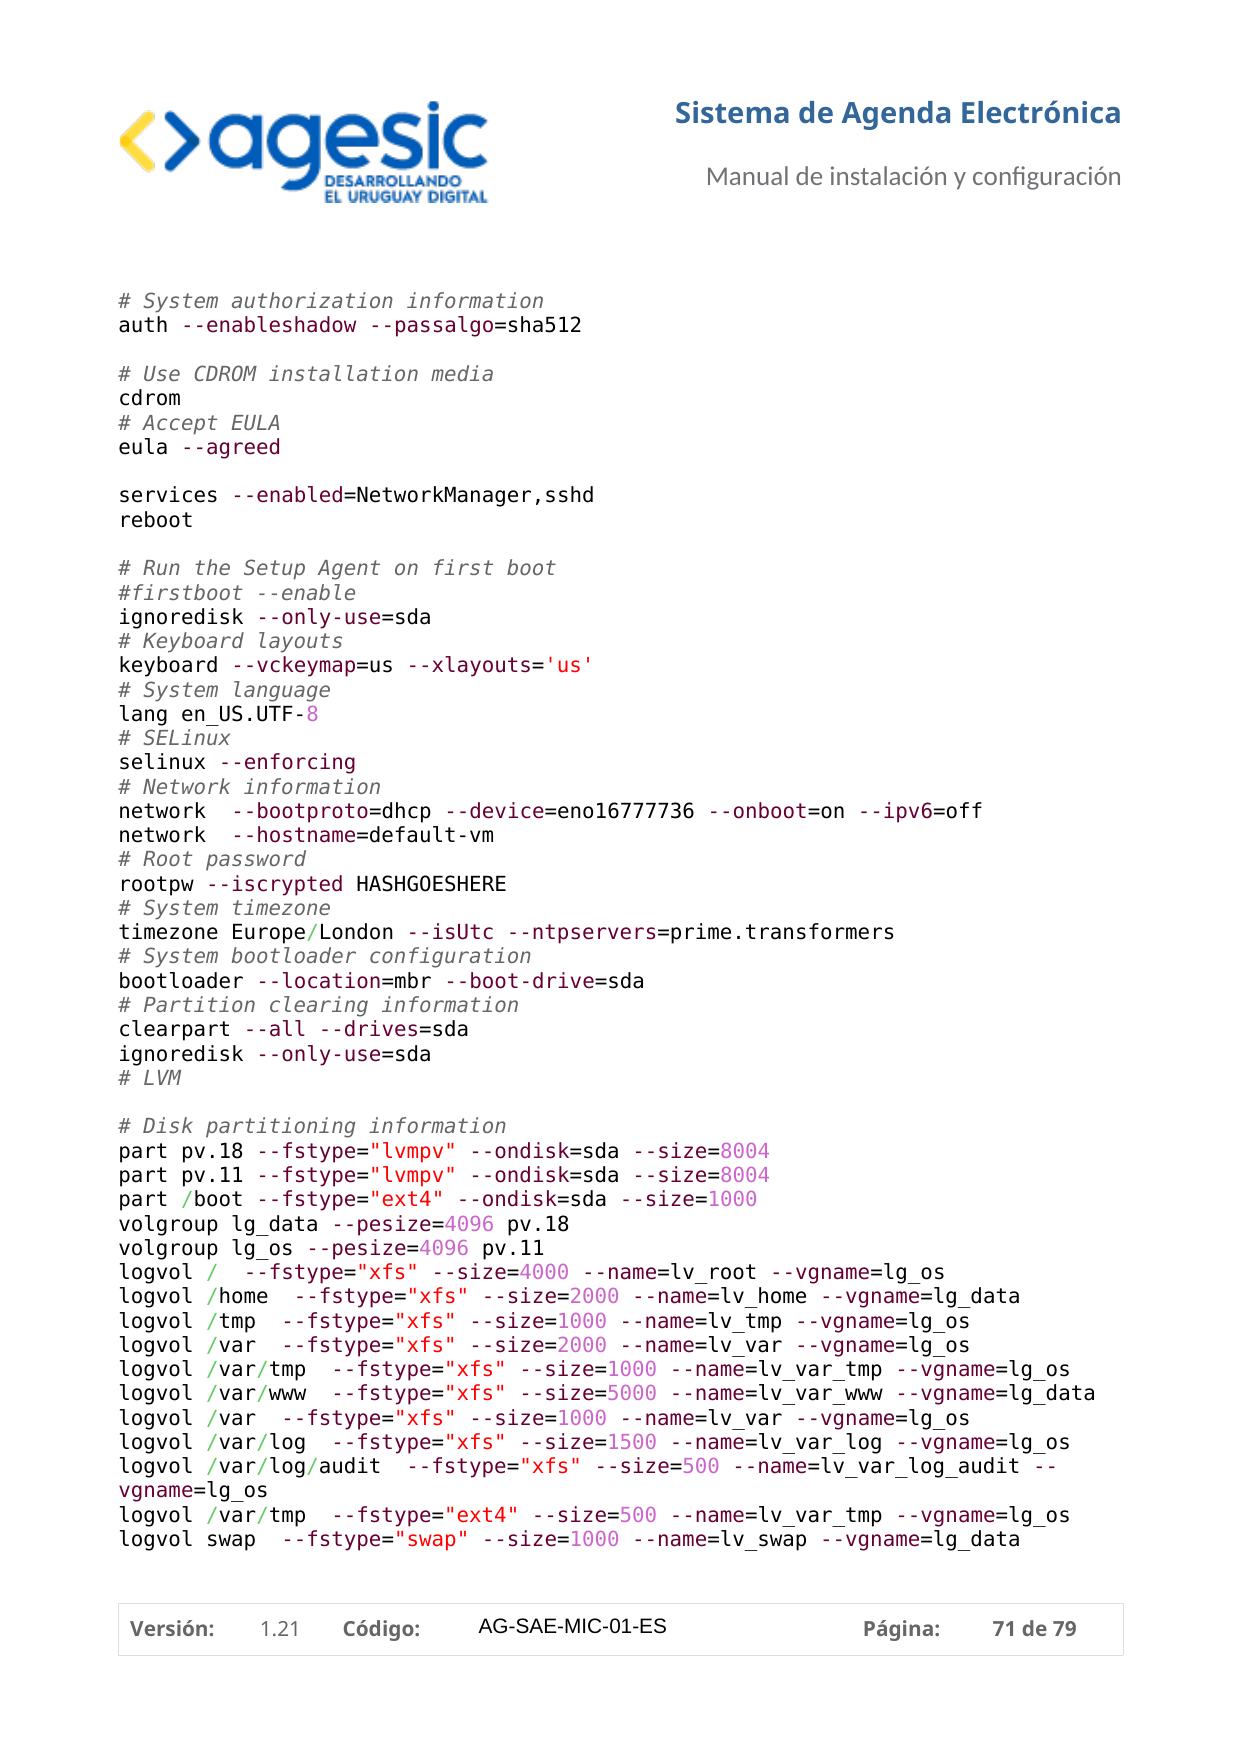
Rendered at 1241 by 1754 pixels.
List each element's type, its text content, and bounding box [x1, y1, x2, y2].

picture [119, 101, 489, 203]
text # System authorization information auth --enableshadow --passalgo=sha512 # Use CDROM installation media cdrom # Accept EULA eula --agreed services --enabled=NetworkManager,sshd reboot # Run the Setup Agent on first boot #firstboot --enable ignoredisk --only-use=sda # Keyboard layouts keyboard --vckeymap=us --xlayouts='us' # System language lang en_US.UTF-8 # SELinux selinux --enforcing # Network information network --bootproto=dhcp --device=eno16777736 --onboot=on --ipv6=off network --hostname=default-vm # Root password rootpw --iscrypted HASHGOESHERE # System timezone timezone Europe/London --isUtc --ntpservers=prime.transformers # System bootloader configuration bootloader --location=mbr --boot-drive=sda # Partition clearing information clearpart --all --drives=sda ignoredisk --only-use=sda # LVM # Disk partitioning information part pv.18 --fstype="lvmpv" --ondisk=sda --size=8004 part pv.11 --fstype="lvmpv" --ondisk=sda --size=8004 part /boot --fstype="ext4" --ondisk=sda --size=1000 volgroup lg_data --pesize=4096 pv.18 volgroup lg_os --pesize=4096 pv.11 logvol / --fstype="xfs" --size=4000 --name=lv_root --vgname=lg_os logvol /home --fstype="xfs" --size=2000 --name=lv_home --vgname=lg_data logvol /tmp --fstype="xfs" --size=1000 --name=lv_tmp --vgname=lg_os logvol /var --fstype="xfs" --size=2000 --name=lv_var --vgname=lg_os logvol /var/tmp --fstype="xfs" --size=1000 --name=lv_var_tmp --vgname=lg_os logvol /var/www --fstype="xfs" --size=5000 --name=lv_var_www --vgname=lg_data logvol /var --fstype="xfs" --size=1000 --name=lv_var --vgname=lg_os logvol /var/log --fstype="xfs" --size=1500 --name=lv_var_log --vgname=lg_os logvol /var/log/audit --fstype="xfs" --size=500 --name=lv_var_log_audit --vgname=lg_os logvol /var/tmp --fstype="ext4" --size=500 --name=lv_var_tmp --vgname=lg_os logvol swap --fstype="swap" --size=1000 --name=lv_swap --vgname=lg_data [118, 289, 1122, 1551]
